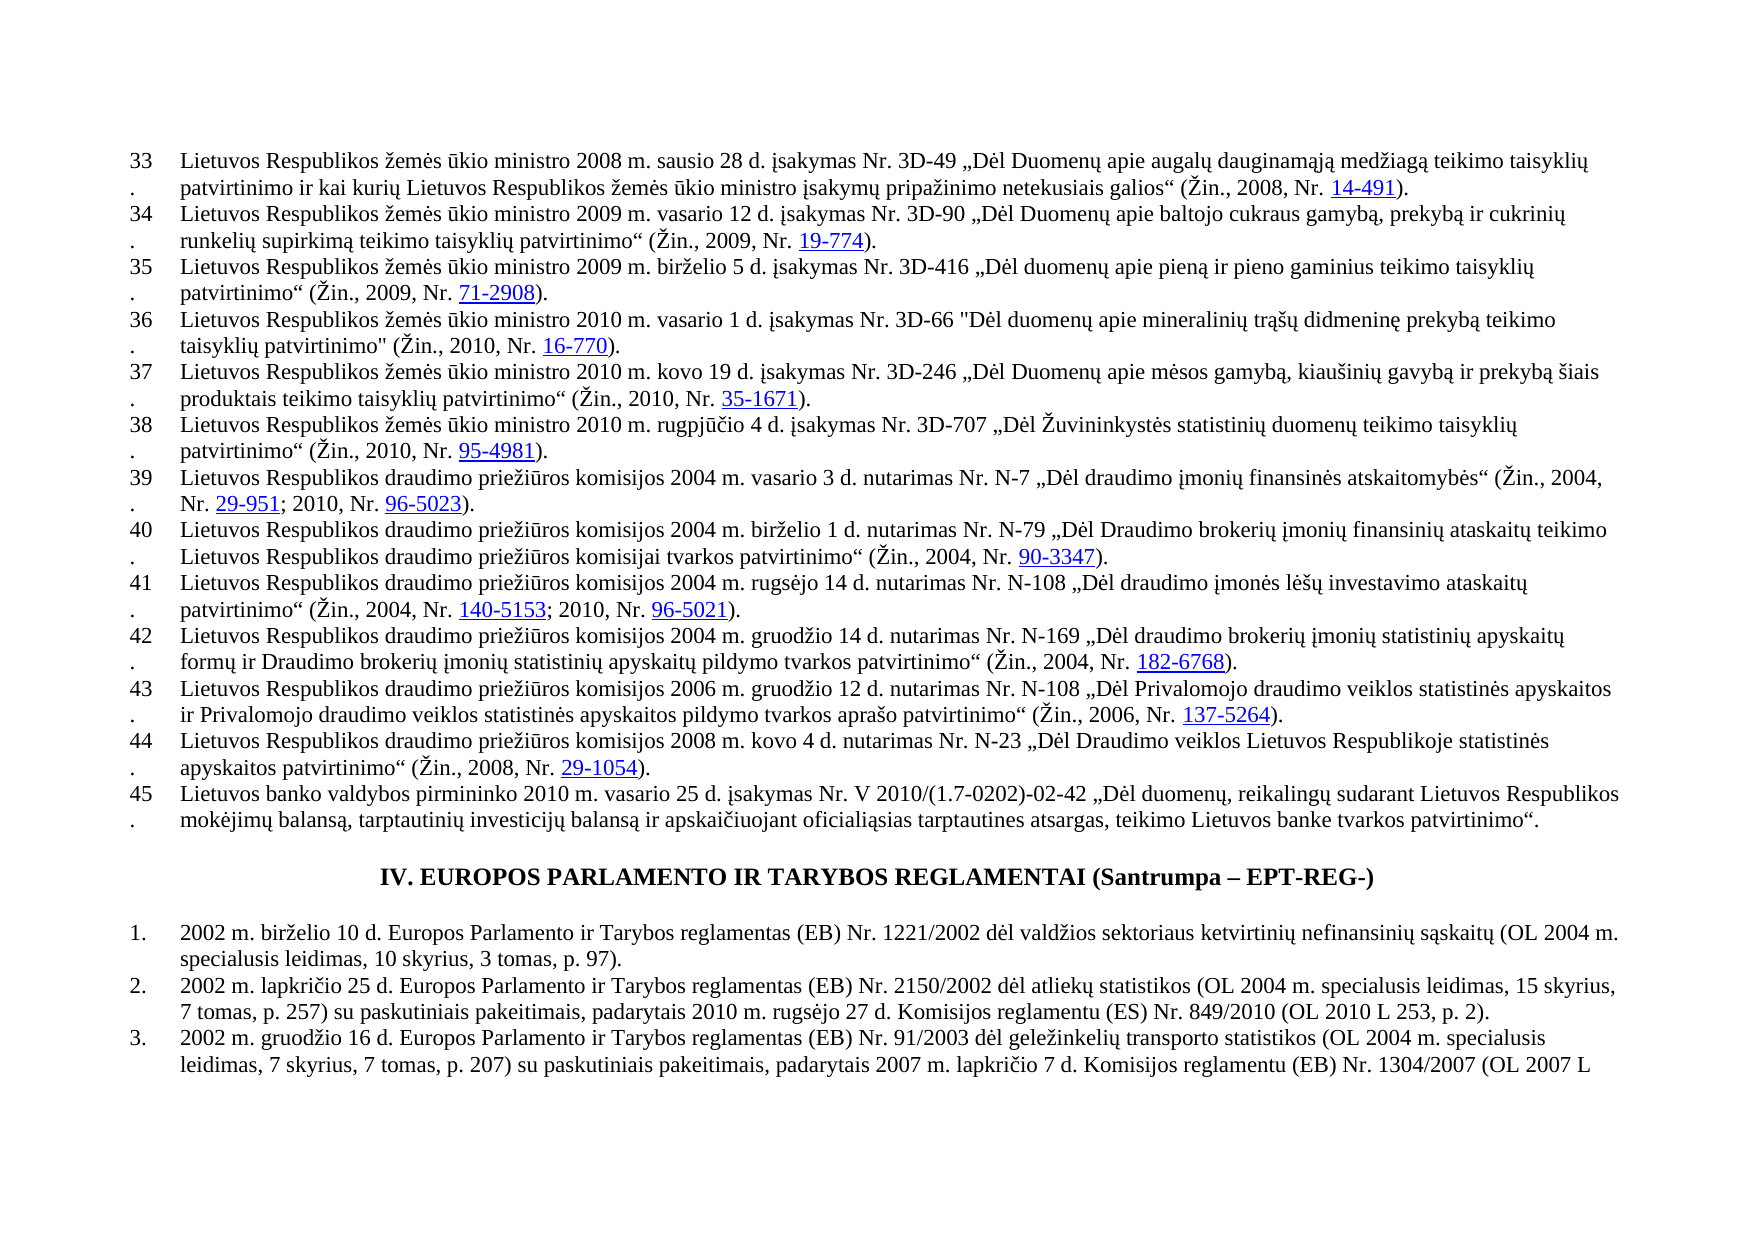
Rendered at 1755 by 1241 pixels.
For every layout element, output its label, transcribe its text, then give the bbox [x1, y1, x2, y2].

table_cell 39. [118, 464, 168, 517]
table_cell 40. [118, 517, 168, 569]
table_cell Lietuvos Respublikos draudimo priežiūros komisijos 2004 m. rugsėjo 14 d. nutarimas Nr. N-108 „Dėl draudimo įmonės lėšų investavimo ataskaitų patvirtinimo“ (Žin., 2004, Nr. 140-5153; 2010, Nr. 96-5021). [169, 569, 1636, 622]
table_cell Lietuvos Respublikos žemės ūkio ministro 2010 m. kovo 19 d. įsakymas Nr. 3D-246 „Dėl Duomenų apie mėsos gamybą, kiaušinių gavybą ir prekybą šiais produktais teikimo taisyklių patvirtinimo“ (Žin., 2010, Nr. 35-1671). [169, 359, 1636, 411]
table_cell Lietuvos banko valdybos pirmininko 2010 m. vasario 25 d. įsakymas Nr. V 2010/(1.7-0202)-02-42 „Dėl duomenų, reikalingų sudarant Lietuvos Respublikos mokėjimų balansą, tarptautinių investicijų balansą ir apskaičiuojant oficialiąsias tarptautines atsargas, teikimo Lietuvos banke tvarkos patvirtinimo“. [169, 780, 1636, 833]
table_cell 42. [118, 622, 168, 675]
table_cell 35. [118, 253, 168, 306]
table_cell Lietuvos Respublikos draudimo priežiūros komisijos 2004 m. vasario 3 d. nutarimas Nr. N-7 „Dėl draudimo įmonių finansinės atskaitomybės“ (Žin., 2004, Nr. 29-951; 2010, Nr. 96-5023). [169, 464, 1636, 517]
table_cell 2002 m. gruodžio 16 d. Europos Parlamento ir Tarybos reglamentas (EB) Nr. 91/2003 dėl geležinkelių transporto statistikos (OL 2004 m. specialusis leidimas, 7 skyrius, 7 tomas, p. 207) su paskutiniais pakeitimais, padarytais 2007 m. lapkričio 7 d. Komisijos reglamentu (EB) Nr. 1304/2007 (OL 2007 L [169, 1025, 1636, 1077]
table_cell Lietuvos Respublikos draudimo priežiūros komisijos 2008 m. kovo 4 d. nutarimas Nr. N-23 „Dėl Draudimo veiklos Lietuvos Respublikoje statistinės apyskaitos patvirtinimo“ (Žin., 2008, Nr. 29-1054). [169, 728, 1636, 780]
text IV. EUROPOS PARLAMENTO IR TARYBOS REGLAMENTAI (Santrumpa – EPT-REG-) [118, 862, 1636, 890]
table_cell Lietuvos Respublikos žemės ūkio ministro 2010 m. vasario 1 d. įsakymas Nr. 3D-66 "Dėl duomenų apie mineralinių trąšų didmeninę prekybą teikimo taisyklių patvirtinimo" (Žin., 2010, Nr. 16-770). [169, 306, 1636, 358]
table_cell 33. [118, 148, 168, 200]
table_cell 44. [118, 728, 168, 780]
table_cell 34. [118, 200, 168, 253]
table_cell 36. [118, 306, 168, 358]
table_header 2002 m. birželio 10 d. Europos Parlamento ir Tarybos reglamentas (EB) Nr. 1221/2002 dėl valdžios sektoriaus ketvirtinių nefinansinių sąskaitų (OL 2004 m. specialusis leidimas, 10 skyrius, 3 tomas, p. 97). [169, 919, 1636, 972]
table_cell 3. [118, 1025, 168, 1077]
table_cell 2. [118, 972, 168, 1024]
table_cell Lietuvos Respublikos žemės ūkio ministro 2009 m. birželio 5 d. įsakymas Nr. 3D-416 „Dėl duomenų apie pieną ir pieno gaminius teikimo taisyklių patvirtinimo“ (Žin., 2009, Nr. 71-2908). [169, 253, 1636, 306]
table_cell 38. [118, 411, 168, 464]
table_cell Lietuvos Respublikos žemės ūkio ministro 2010 m. rugpjūčio 4 d. įsakymas Nr. 3D-707 „Dėl Žuvininkystės statistinių duomenų teikimo taisyklių patvirtinimo“ (Žin., 2010, Nr. 95-4981). [169, 411, 1636, 464]
table_cell 45. [118, 780, 168, 833]
table_cell 43. [118, 675, 168, 727]
table_cell 41. [118, 569, 168, 622]
table_cell Lietuvos Respublikos draudimo priežiūros komisijos 2004 m. birželio 1 d. nutarimas Nr. N-79 „Dėl Draudimo brokerių įmonių finansinių ataskaitų teikimo Lietuvos Respublikos draudimo priežiūros komisijai tvarkos patvirtinimo“ (Žin., 2004, Nr. 90-3347). [169, 517, 1636, 569]
table_cell Lietuvos Respublikos žemės ūkio ministro 2009 m. vasario 12 d. įsakymas Nr. 3D-90 „Dėl Duomenų apie baltojo cukraus gamybą, prekybą ir cukrinių runkelių supirkimą teikimo taisyklių patvirtinimo“ (Žin., 2009, Nr. 19-774). [169, 200, 1636, 253]
table_header 1. [118, 919, 168, 972]
table_cell Lietuvos Respublikos draudimo priežiūros komisijos 2006 m. gruodžio 12 d. nutarimas Nr. N-108 „Dėl Privalomojo draudimo veiklos statistinės apyskaitos ir Privalomojo draudimo veiklos statistinės apyskaitos pildymo tvarkos aprašo patvirtinimo“ (Žin., 2006, Nr. 137-5264). [169, 675, 1636, 727]
table_cell 2002 m. lapkričio 25 d. Europos Parlamento ir Tarybos reglamentas (EB) Nr. 2150/2002 dėl atliekų statistikos (OL 2004 m. specialusis leidimas, 15 skyrius, 7 tomas, p. 257) su paskutiniais pakeitimais, padarytais 2010 m. rugsėjo 27 d. Komisijos reglamentu (ES) Nr. 849/2010 (OL 2010 L 253, p. 2). [169, 972, 1636, 1024]
table_cell 37. [118, 359, 168, 411]
table_cell Lietuvos Respublikos draudimo priežiūros komisijos 2004 m. gruodžio 14 d. nutarimas Nr. N-169 „Dėl draudimo brokerių įmonių statistinių apyskaitų formų ir Draudimo brokerių įmonių statistinių apyskaitų pildymo tvarkos patvirtinimo“ (Žin., 2004, Nr. 182-6768). [169, 622, 1636, 675]
table_cell Lietuvos Respublikos žemės ūkio ministro 2008 m. sausio 28 d. įsakymas Nr. 3D-49 „Dėl Duomenų apie augalų dauginamąją medžiagą teikimo taisyklių patvirtinimo ir kai kurių Lietuvos Respublikos žemės ūkio ministro įsakymų pripažinimo netekusiais galios“ (Žin., 2008, Nr. 14-491). [169, 148, 1636, 200]
